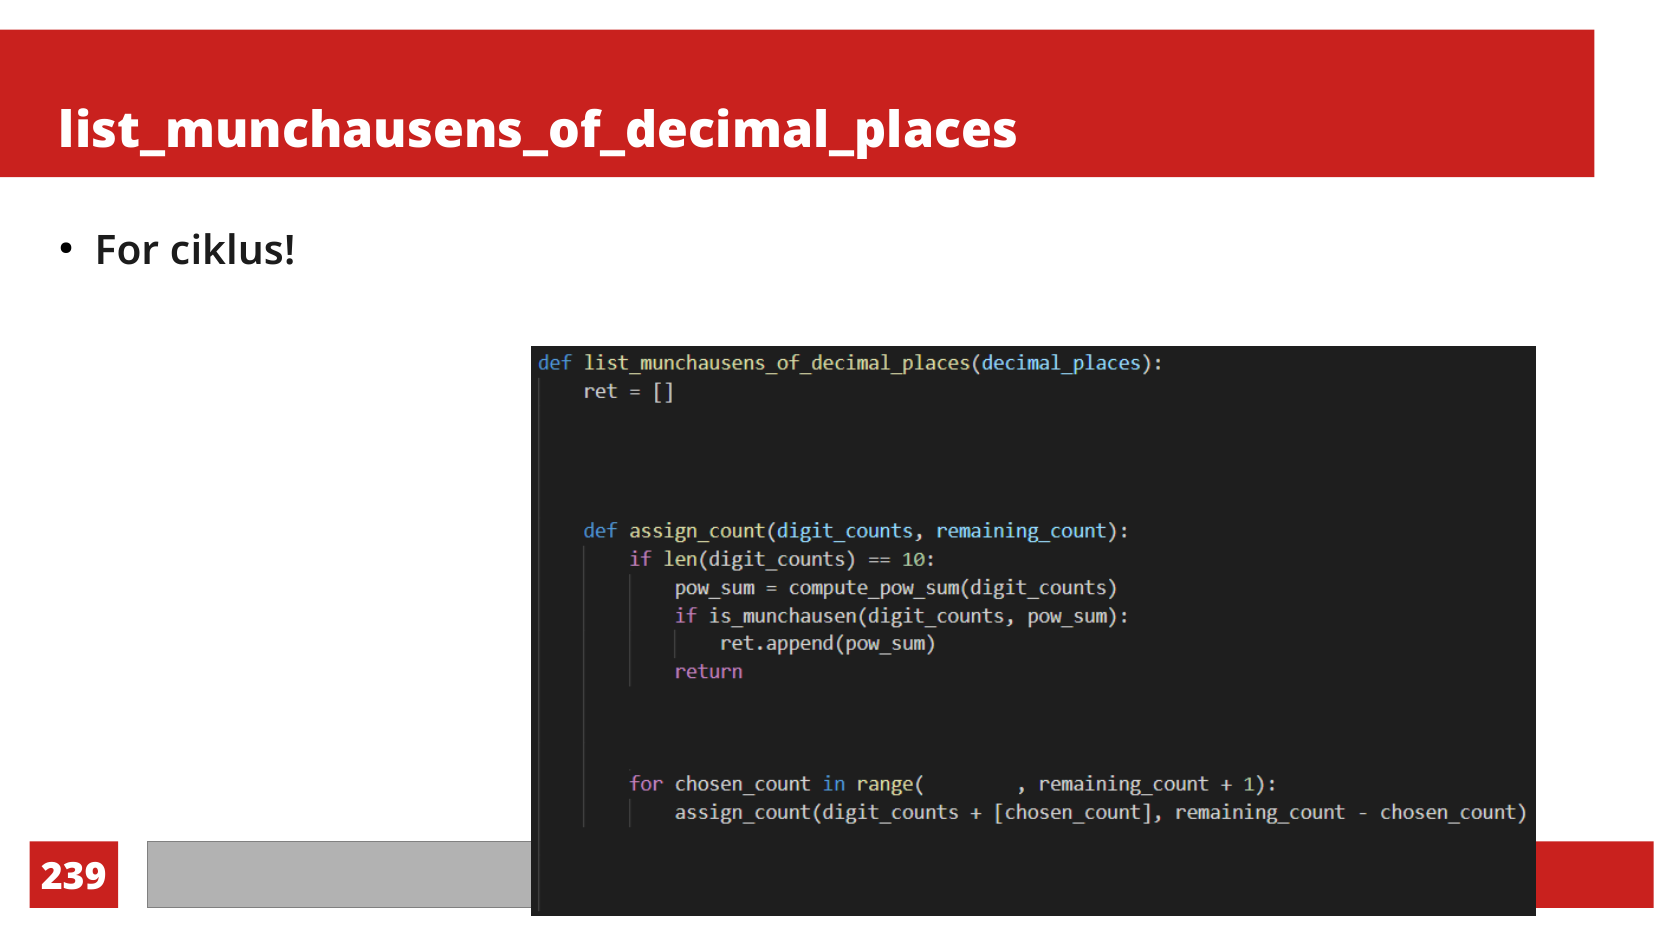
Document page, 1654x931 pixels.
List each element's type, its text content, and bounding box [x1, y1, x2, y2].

picture [531, 346, 1536, 916]
title list_munchausens_of_decimal_places [59, 44, 1595, 163]
list For ciklus! [59, 221, 1565, 739]
